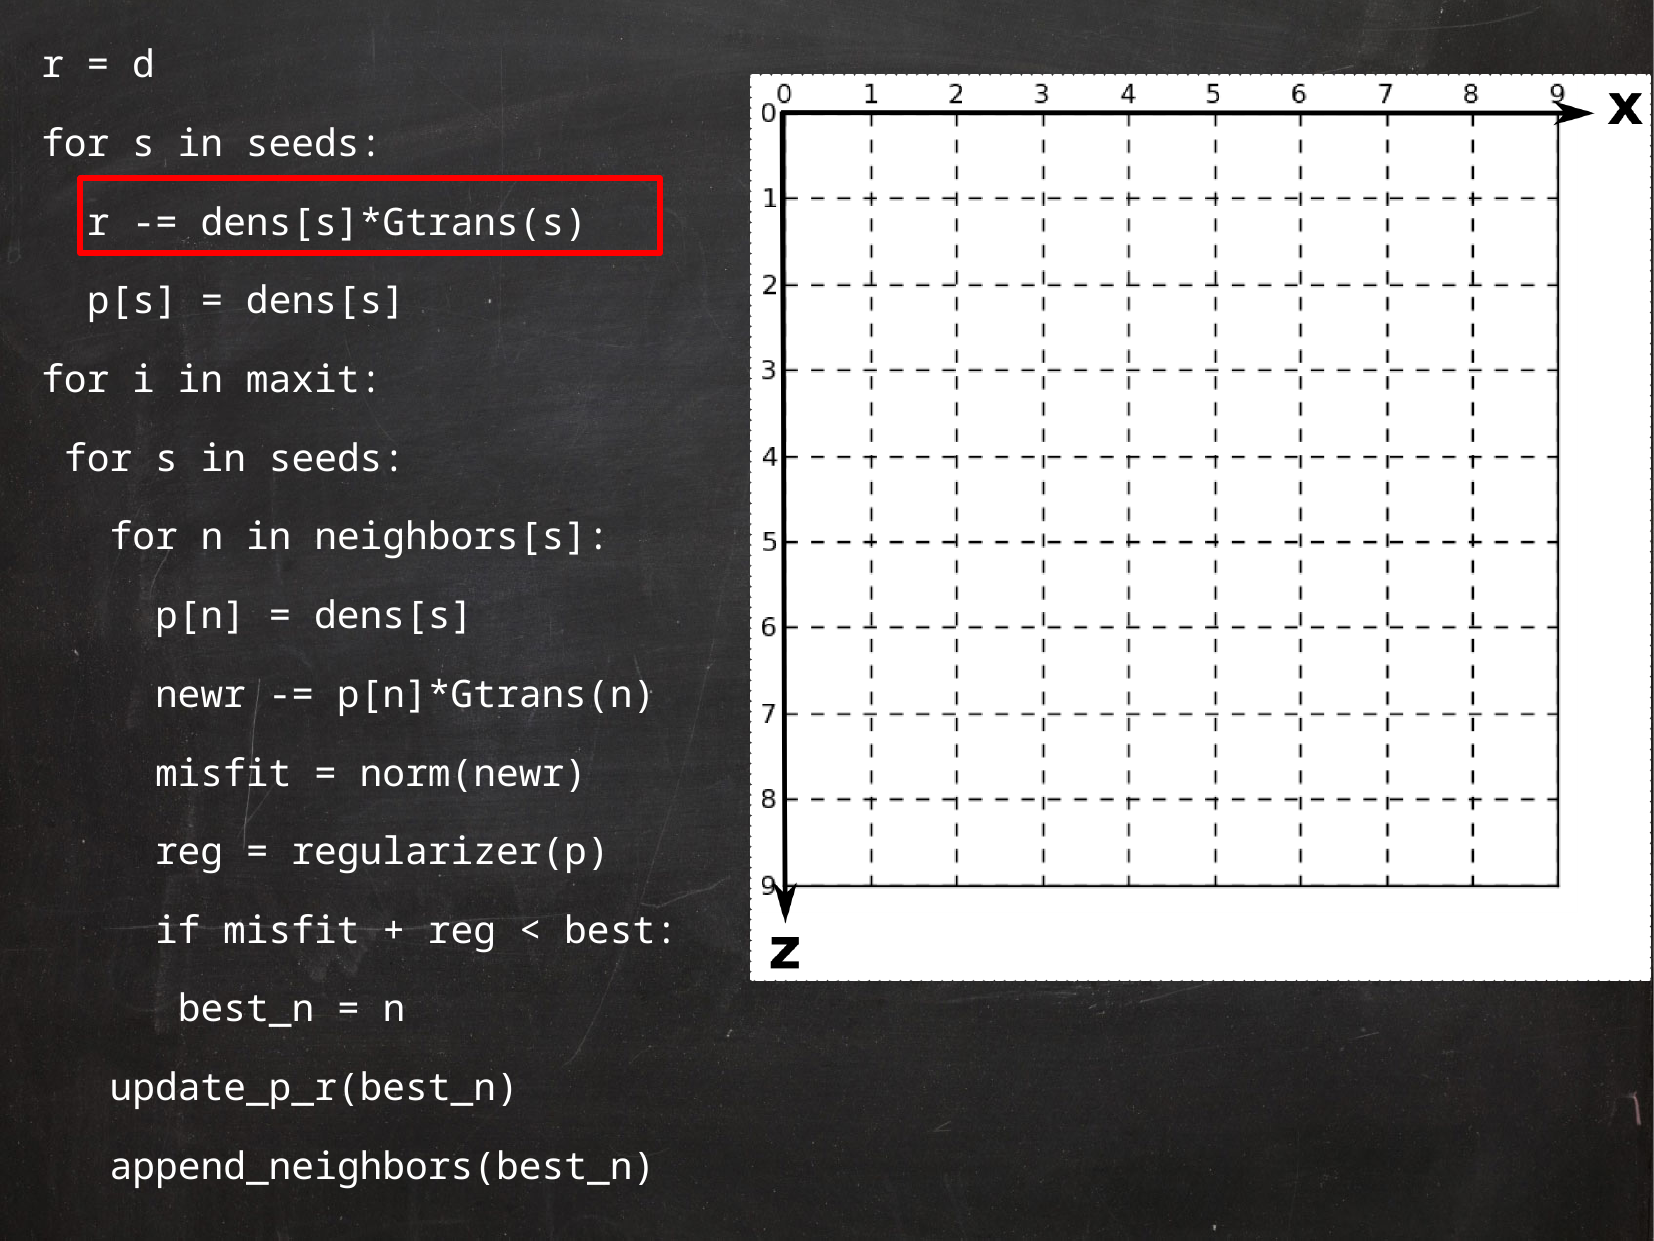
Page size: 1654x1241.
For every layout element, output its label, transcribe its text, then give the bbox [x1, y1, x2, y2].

list r = d for s in seeds: r -= dens[s]*Gtrans(s) p[s] = dens[s] for i in maxit: for s in seeds: for n in neighbors[s]: p[n] = dens[s] newr -= p[n]*Gtrans(n) misfit = norm(newr) reg = regularizer(p) if misfit + reg < best: best_n = n update_p_r(best_n) append_neighbors(best_n) [41, 37, 1613, 1201]
picture [0, 0, 1654, 1241]
